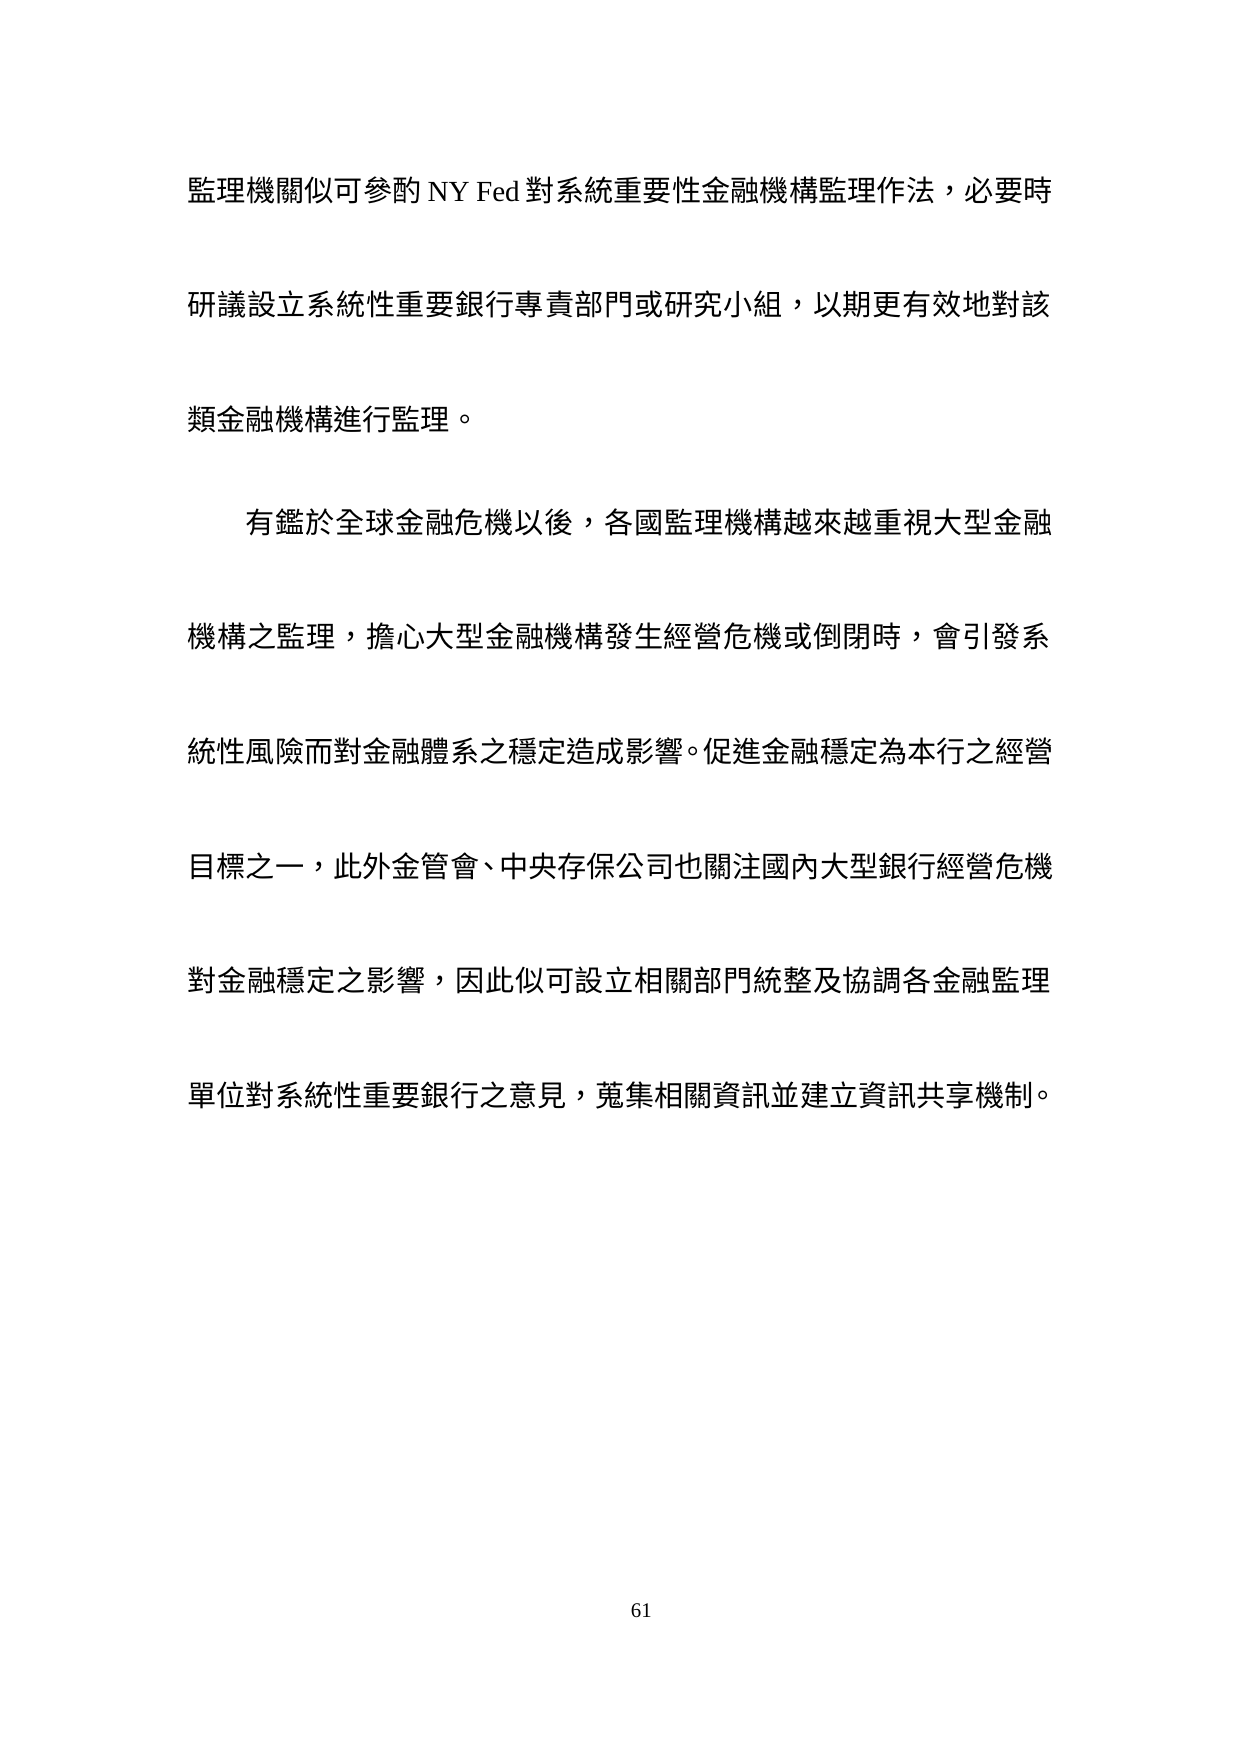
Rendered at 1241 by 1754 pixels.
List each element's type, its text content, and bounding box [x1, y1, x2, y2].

text 監理機關似可參酌NY Fed對系統重要性金融機構監理作法，必要時研議設立系統性重要銀行專責部門或研究小組，以期更有效地對該類金融機構進行監理。 [187, 150, 1053, 456]
text 有鑑於全球金融危機以後，各國監理機構越來越重視大型金融機構之監理，擔心大型金融機構發生經營危機或倒閉時，會引發系統性風險而對金融體系之穩定造成影響。促進金融穩定為本行之經營目標之一，此外金管會、中央存保公司也關注國內大型銀行經營危機對金融穩定之影響，因此似可設立相關部門統整及協調各金融監理單位對系統性重要銀行之意見，蒐集相關資訊並建立資訊共享機制。 [187, 482, 1053, 1132]
